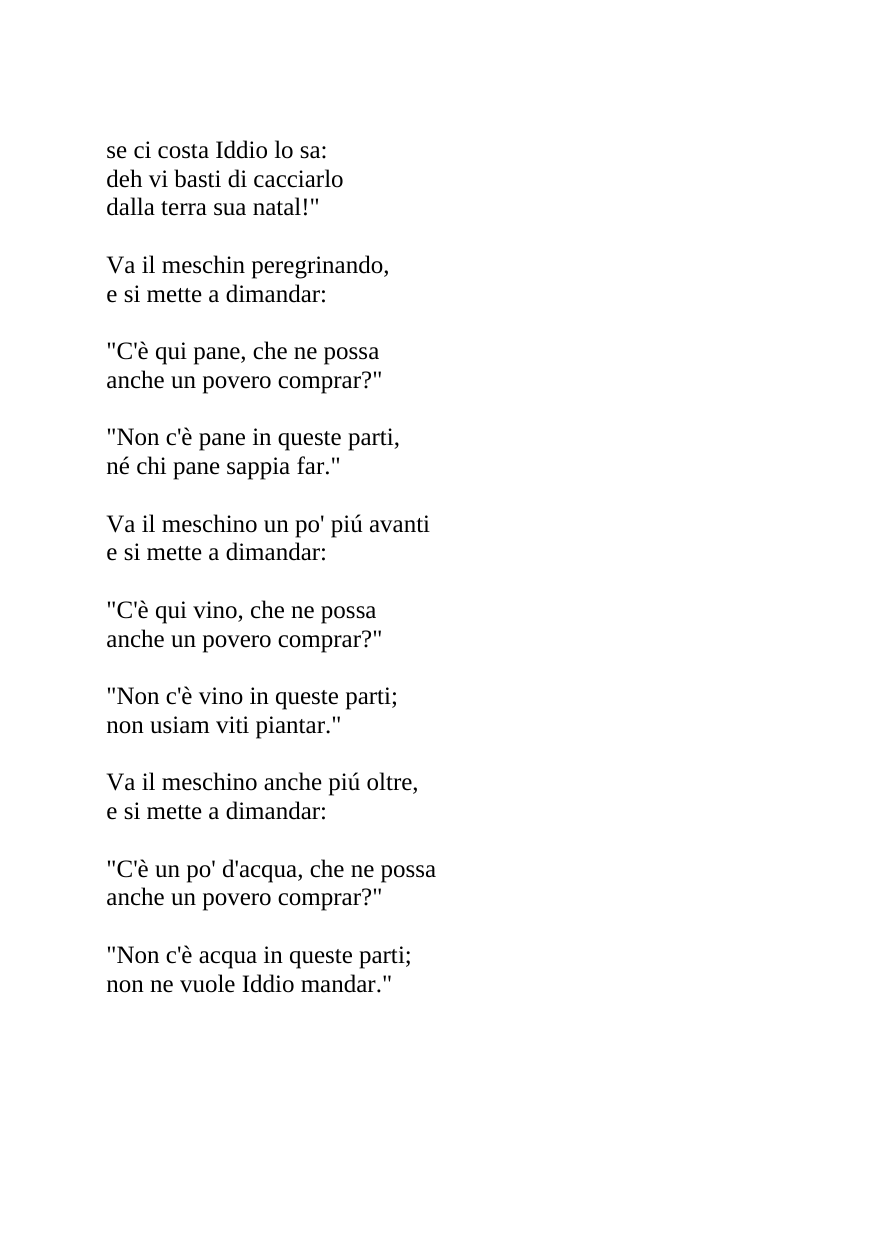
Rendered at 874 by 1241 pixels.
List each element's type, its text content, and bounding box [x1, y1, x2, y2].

text se ci costa Iddio lo sa: [106, 135, 768, 164]
text e si mette a dimandar: [106, 279, 768, 307]
text deh vi basti di cacciarlo [106, 164, 768, 192]
text non ne vuole Iddio mandar." [106, 969, 768, 997]
text Va il meschino anche piú oltre, [106, 767, 768, 796]
text "Non c'è pane in queste parti, [106, 422, 768, 451]
text Va il meschino un po' piú avanti [106, 509, 768, 537]
text anche un povero comprar?" [106, 365, 768, 394]
text dalla terra sua natal!" [106, 192, 768, 221]
text "Non c'è acqua in queste parti; [106, 940, 768, 969]
text "C'è un po' d'acqua, che ne possa [106, 854, 768, 882]
text "C'è qui vino, che ne possa [106, 595, 768, 624]
text anche un povero comprar?" [106, 882, 768, 911]
text e si mette a dimandar: [106, 537, 768, 566]
text "Non c'è vino in queste parti; [106, 681, 768, 710]
text né chi pane sappia far." [106, 451, 768, 480]
text non usiam viti piantar." [106, 710, 768, 739]
text "C'è qui pane, che ne possa [106, 336, 768, 365]
text anche un povero comprar?" [106, 624, 768, 652]
text e si mette a dimandar: [106, 796, 768, 825]
text Va il meschin peregrinando, [106, 250, 768, 279]
